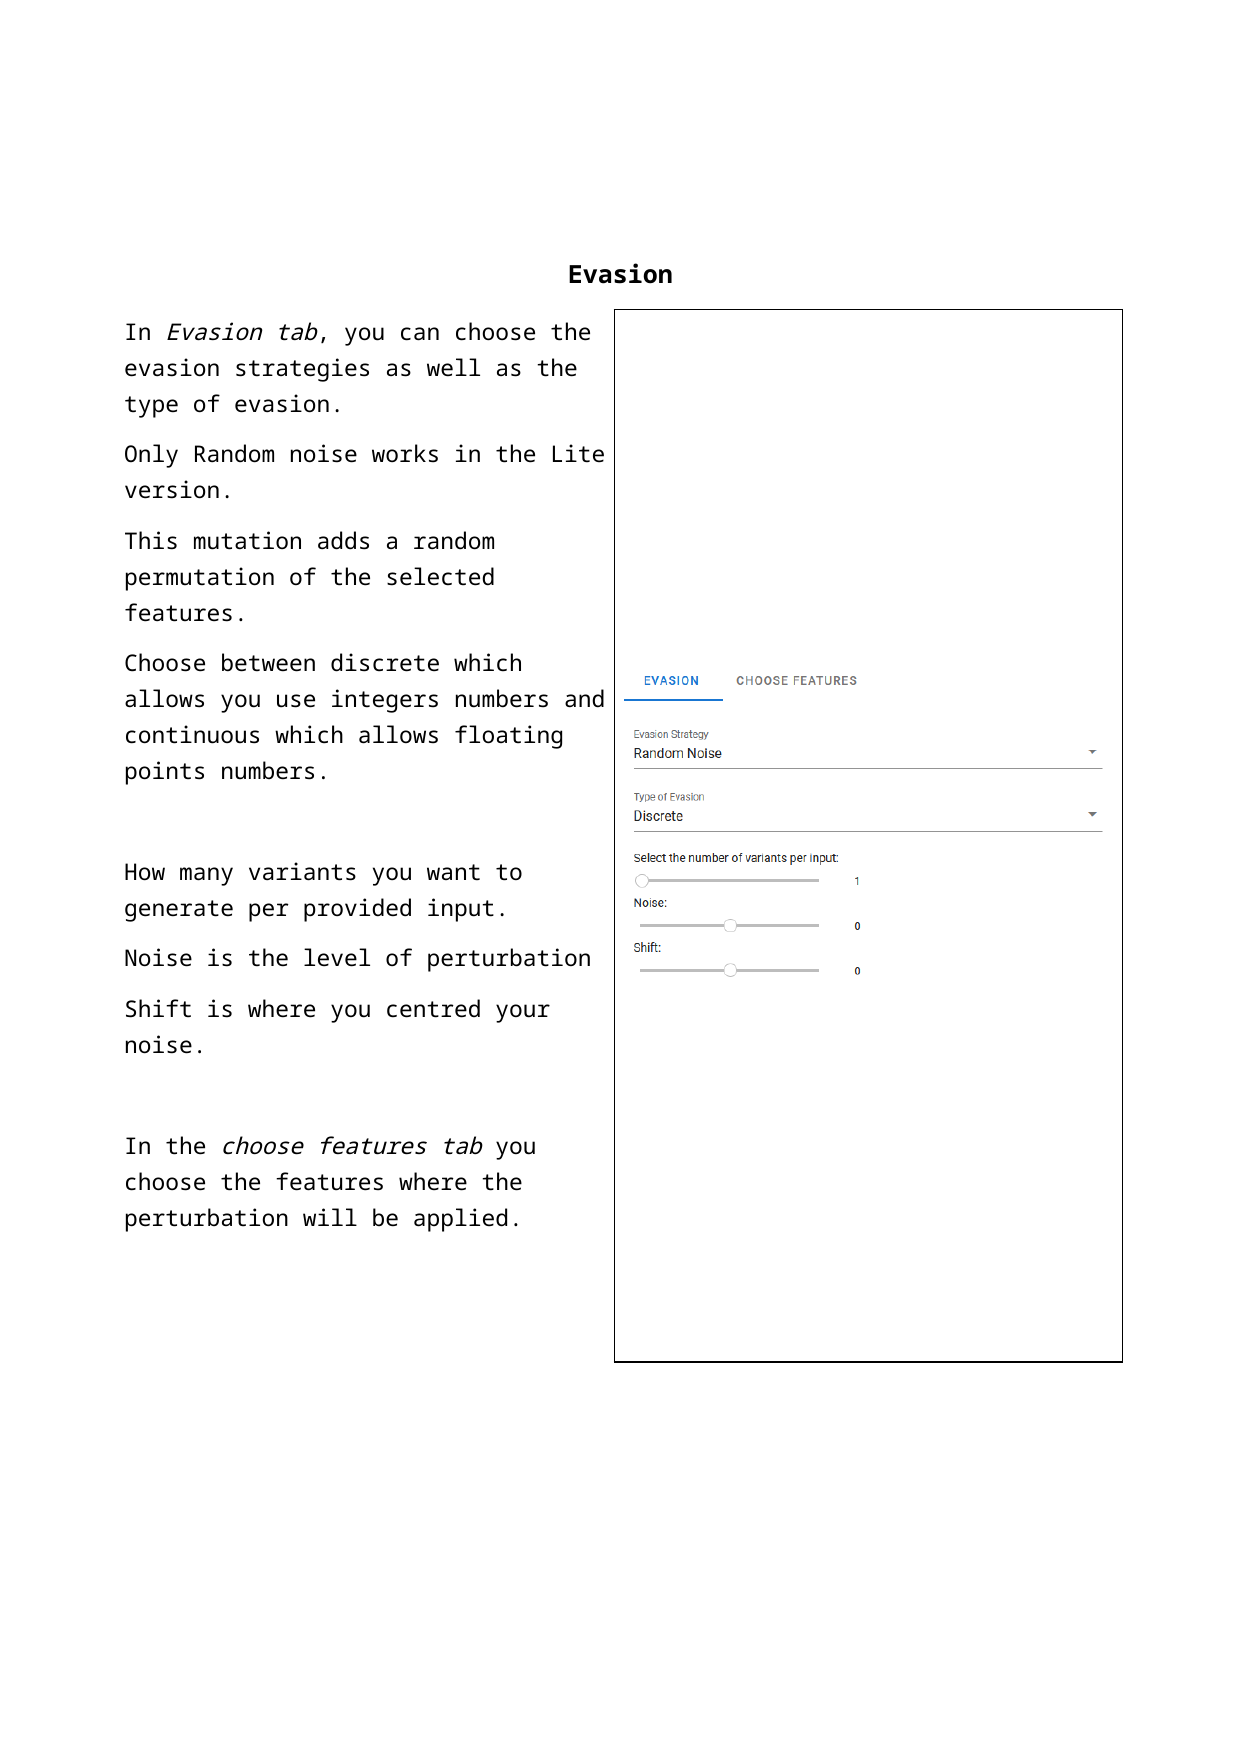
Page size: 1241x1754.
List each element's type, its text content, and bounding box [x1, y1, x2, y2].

table_cell In Evasion tab, you can choose the evasion strategies as well as the type of evasion. Only Random noise works in the Lite version. This mutation adds a random permutation of the selected features. Choose between discrete which allows you use integers numbers and continuous which allows floating points numbers. How many variants you want to generate per provided input. Noise is the level of perturbation Shift is where you centred your noise. In the choose features tab you choose the features where the perturbation will be applied. [118, 309, 614, 1361]
table_cell [615, 310, 1122, 1361]
table_header Evasion [118, 230, 1122, 309]
picture [624, 670, 1113, 1002]
